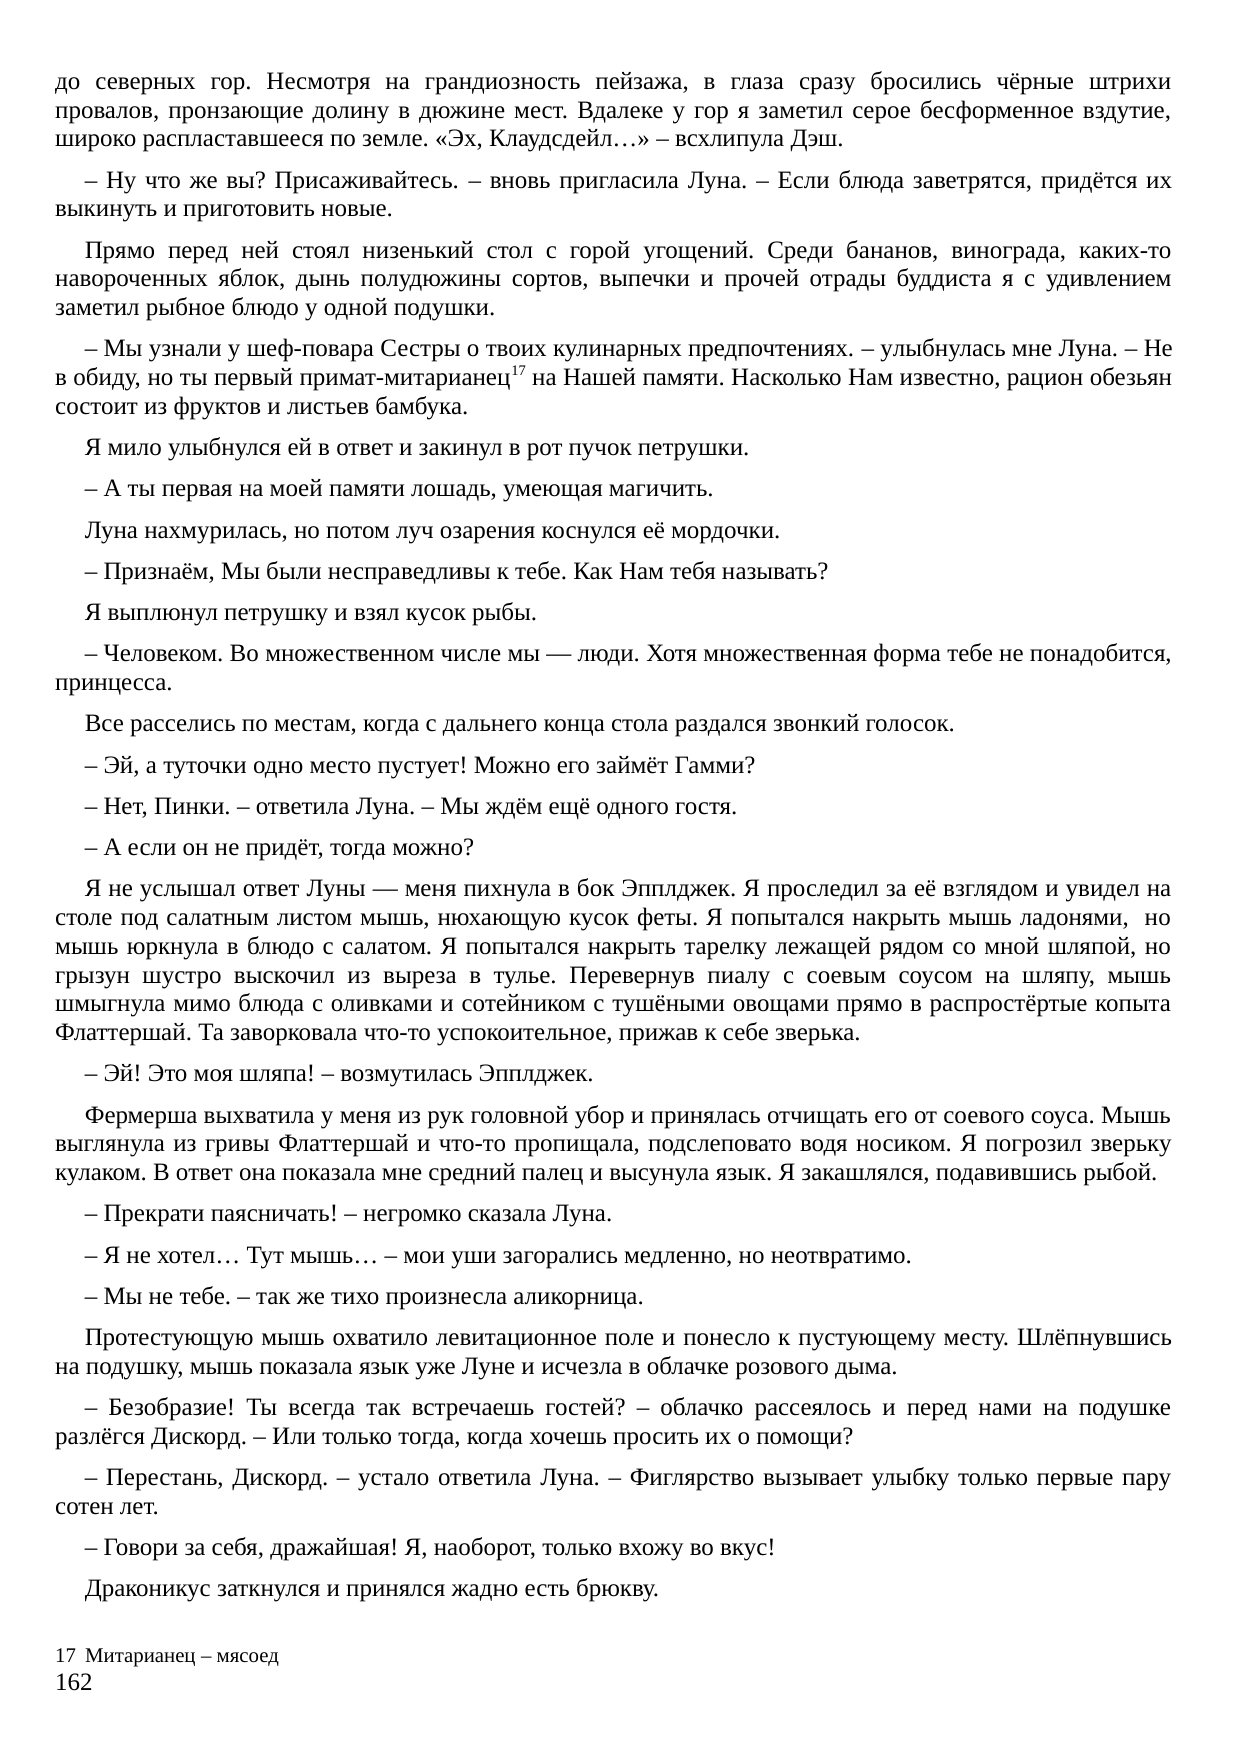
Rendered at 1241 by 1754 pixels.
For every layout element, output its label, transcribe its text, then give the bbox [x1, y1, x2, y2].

text – Безобразие! Ты всегда так встречаешь гостей? – облачко рассеялось и перед нами на подушке разлёгся Дискорд. – Или только тогда, когда хочешь просить их о помощи? [55, 1392, 1173, 1450]
text Фермерша выхватила у меня из рук головной убор и принялась отчищать его от соевого соуса. Мышь выглянула из гривы Флаттершай и что-то пропищала, подслеповато водя носиком. Я погрозил зверьку кулаком. В ответ она показала мне средний палец и высунула язык. Я закашлялся, подавившись рыбой. [55, 1100, 1173, 1186]
text – Перестань, Дискорд. – устало ответила Луна. – Фиглярство вызывает улыбку только первые пару сотен лет. [55, 1462, 1173, 1520]
text – Нет, Пинки. – ответила Луна. – Мы ждём ещё одного гостя. [55, 791, 1173, 820]
text Луна нахмурилась, но потом луч озарения коснулся её мордочки. [55, 515, 1173, 543]
text – А если он не придёт, тогда можно? [55, 832, 1173, 861]
text – Человеком. Во множественном числе мы — люди. Хотя множественная форма тебе не понадобится, принцесса. [55, 638, 1173, 696]
text – Мы не тебе. – так же тихо произнесла аликорница. [55, 1281, 1173, 1310]
text – Говори за себя, дражайшая! Я, наоборот, только вхожу во вкус! [55, 1532, 1173, 1561]
text – Эй! Это моя шляпа! – возмутилась Эпплджек. [55, 1058, 1173, 1087]
text Я мило улыбнулся ей в ответ и закинул в рот пучок петрушки. [55, 432, 1173, 461]
text – Признаём, Мы были несправедливы к тебе. Как Нам тебя называть? [55, 556, 1173, 585]
text – Прекрати паясничать! – негромко сказала Луна. [55, 1198, 1173, 1227]
text до северных гор. Несмотря на грандиозность пейзажа, в глаза сразу бросились чёрные штрихи провалов, пронзающие долину в дюжине мест. Вдалеке у гор я заметил серое бесформенное вздутие, широко распластавшееся по земле. «Эх, Клаудсдейл…» – всхлипула Дэш. [55, 66, 1173, 152]
text Митарианец – мясоед [55, 1642, 1173, 1667]
text Прямо перед ней стоял низенький стол с горой угощений. Среди бананов, винограда, каких-то навороченных яблок, дынь полудюжины сортов, выпечки и прочей отрады буддиста я с удивлением заметил рыбное блюдо у одной подушки. [55, 235, 1173, 321]
text – А ты первая на моей памяти лошадь, умеющая магичить. [55, 473, 1173, 502]
text Все расселись по местам, когда с дальнего конца стола раздался звонкий голосок. [55, 708, 1173, 737]
text – Мы узнали у шеф-повара Сестры о твоих кулинарных предпочтениях. – улыбнулась мне Луна. – Не в обиду, но ты первый примат-митарианец на Нашей памяти. Насколько Нам известно, рацион обезьян состоит из фруктов и листьев бамбука. [55, 333, 1173, 420]
text Я выплюнул петрушку и взял кусок рыбы. [55, 597, 1173, 626]
text Протестующую мышь охватило левитационное поле и понесло к пустующему месту. Шлёпнувшись на подушку, мышь показала язык уже Луне и исчезла в облачке розового дыма. [55, 1322, 1173, 1380]
text Драконикус заткнулся и принялся жадно есть брюкву. [55, 1573, 1173, 1602]
text Я не услышал ответ Луны — меня пихнула в бок Эпплджек. Я проследил за её взглядом и увидел на столе под салатным листом мышь, нюхающую кусок феты. Я попытался накрыть мышь ладонями, но мышь юркнула в блюдо с салатом. Я попытался накрыть тарелку лежащей рядом со мной шляпой, но грызун шустро выскочил из выреза в тулье. Перевернув пиалу с соевым соусом на шляпу, мышь шмыгнула мимо блюда с оливками и сотейником с тушёными овощами прямо в распростёртые копыта Флаттершай. Та заворковала что-то успокоительное, прижав к себе зверька. [55, 873, 1173, 1046]
text – Ну что же вы? Присаживайтесь. – вновь пригласила Луна. – Если блюда заветрятся, придётся их выкинуть и приготовить новые. [55, 165, 1173, 222]
text – Я не хотел… Тут мышь… – мои уши загорались медленно, но неотвратимо. [55, 1240, 1173, 1268]
text – Эй, а туточки одно место пустует! Можно его займёт Гамми? [55, 750, 1173, 778]
